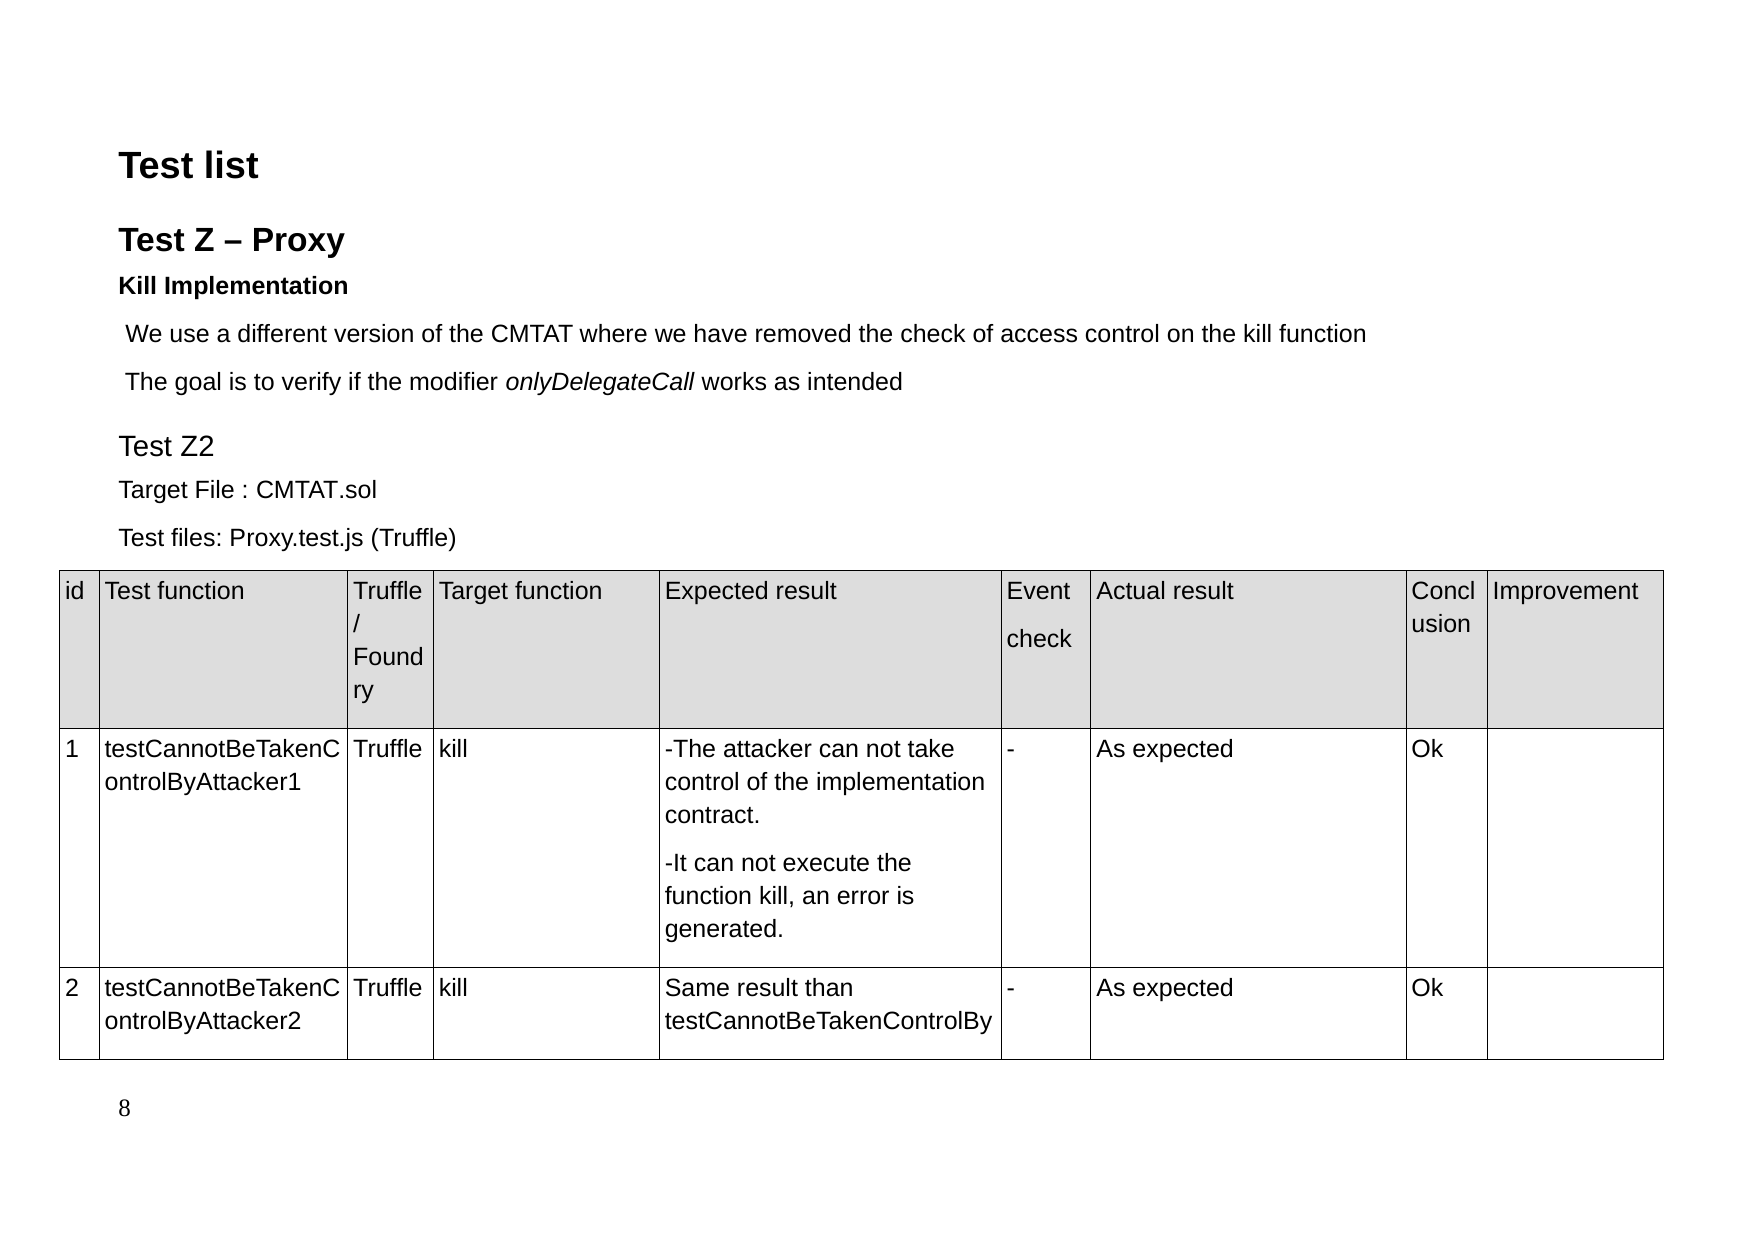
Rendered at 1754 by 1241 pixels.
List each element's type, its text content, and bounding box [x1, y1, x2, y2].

table_cell - [1002, 968, 1090, 1059]
table_cell As expected [1091, 729, 1406, 967]
text Kill Implementation [118, 271, 1636, 300]
table_header Actual result [1091, 571, 1406, 728]
table_header Test function [100, 571, 347, 728]
table_header Improvement [1488, 571, 1663, 728]
subtitle Test list [118, 143, 1636, 187]
table_cell Ok [1407, 729, 1487, 967]
text We use a different version of the CMTAT where we have removed the check of access control on the kill function [118, 319, 1636, 348]
table_header Event check [1002, 571, 1090, 728]
table_header Expected result [660, 571, 1001, 728]
table_cell [1488, 968, 1663, 1059]
table_header Truffle/ Foundry [348, 571, 433, 728]
table_cell Truffle [348, 729, 433, 967]
table_header Conclusion [1407, 571, 1487, 728]
table_cell testCannotBeTakenControlByAttacker1 [100, 729, 347, 967]
table_cell -The attacker can not take control of the implementation contract. -It can not execute the function kill, an error is generated. [660, 729, 1001, 967]
table_cell kill [434, 968, 659, 1059]
table_header id [60, 571, 99, 728]
subtitle Test Z – Proxy [118, 220, 1636, 259]
table_cell kill [434, 729, 659, 967]
text The goal is to verify if the modifier onlyDelegateCall works as intended [118, 366, 1636, 395]
table_cell testCannotBeTakenControlByAttacker2 [100, 968, 347, 1059]
table_cell 2 [60, 968, 99, 1059]
subtitle Test Z2 [118, 429, 1636, 462]
table_cell Ok [1407, 968, 1487, 1059]
table_cell - [1002, 729, 1090, 967]
table_cell Same result than testCannotBeTakenControlBy [660, 968, 1001, 1059]
table_cell Truffle [348, 968, 433, 1059]
table_header Target function [434, 571, 659, 728]
text Test files: Proxy.test.js (Truffle) [118, 522, 1636, 551]
text Target File : CMTAT.sol [118, 475, 1636, 504]
table_cell As expected [1091, 968, 1406, 1059]
table_cell [1488, 729, 1663, 967]
table_cell 1 [60, 729, 99, 967]
